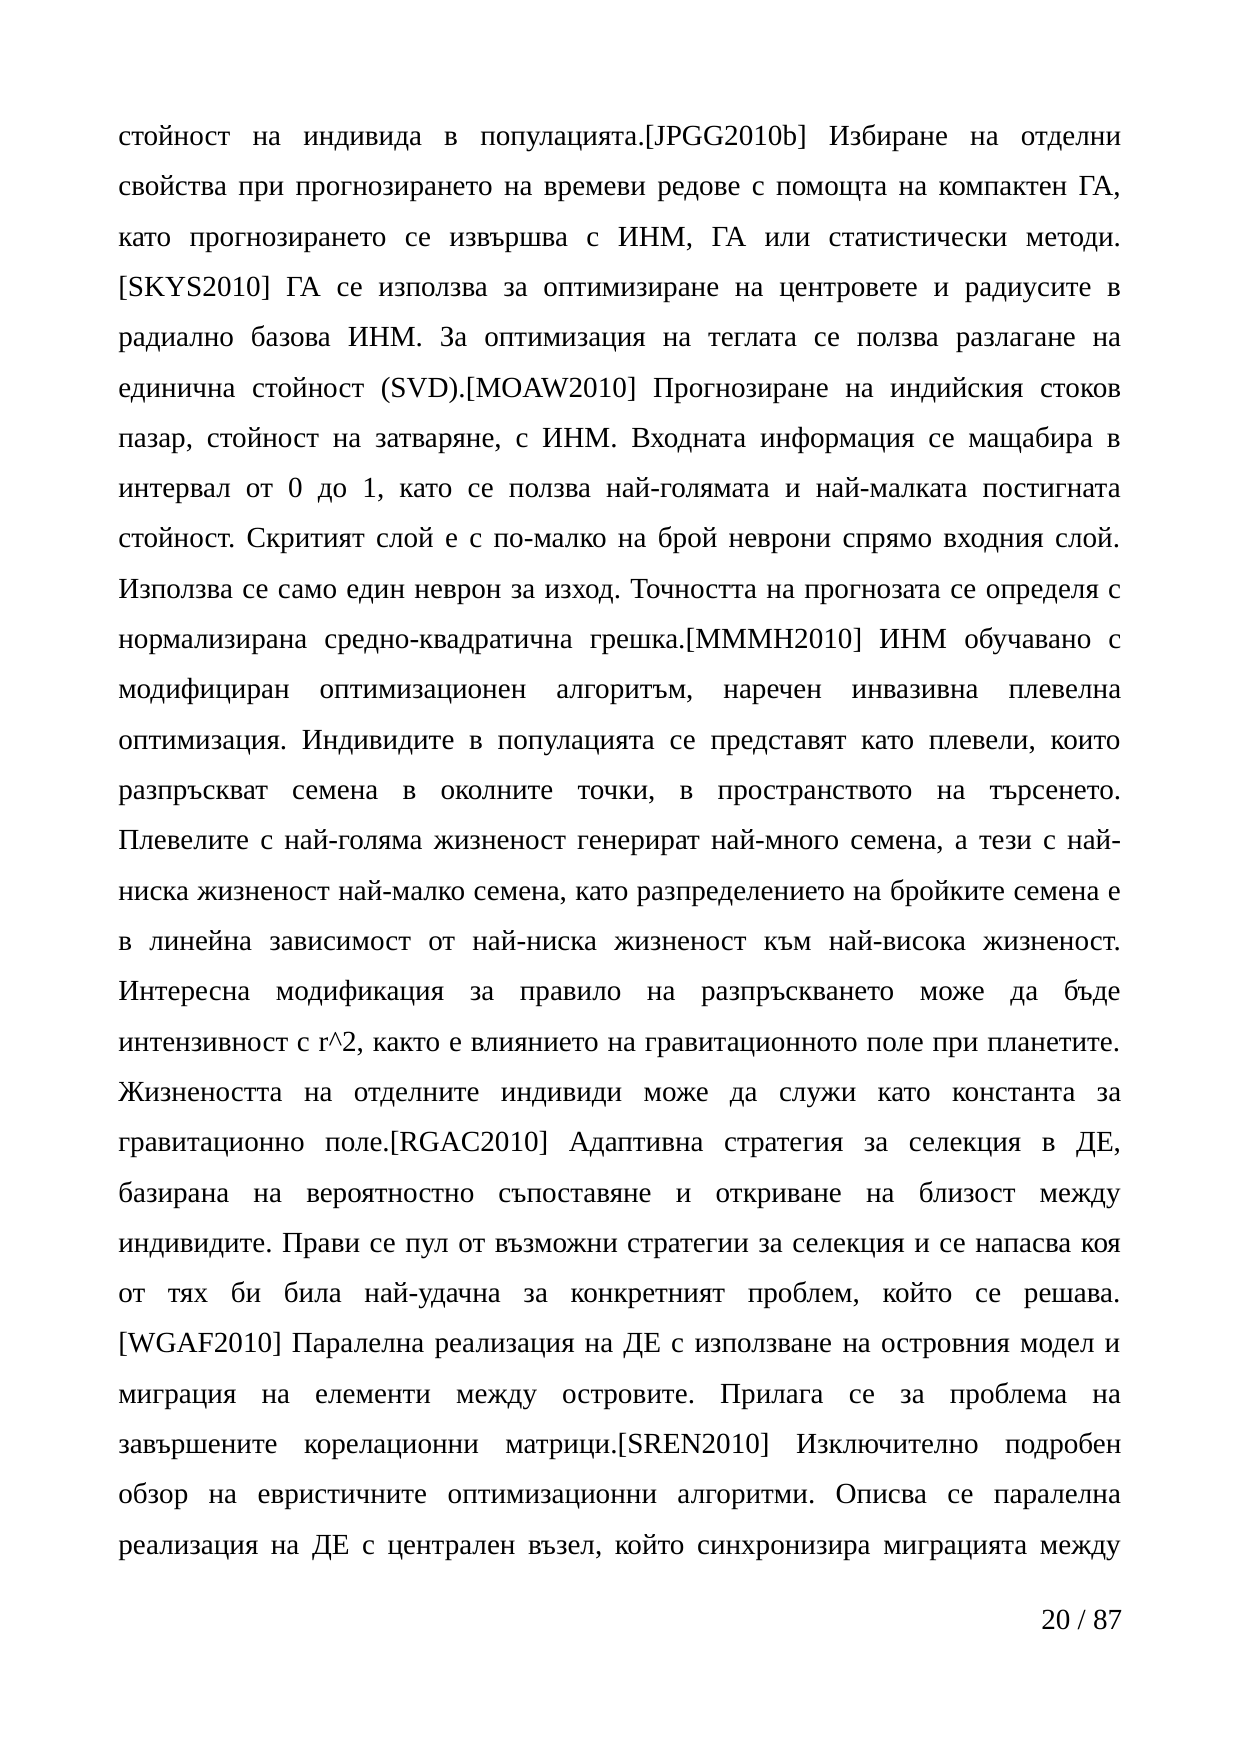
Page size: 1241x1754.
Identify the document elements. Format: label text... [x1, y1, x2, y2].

text стойност на индивида в популацията.[JPGG2010b] Избиране на отделни свойства при прогнозирането на времеви редове с помощта на компактен ГА, като прогнозирането се извършва с ИНМ, ГА или статистически методи.[SKYS2010] ГА се използва за оптимизиране на центровете и радиусите в радиално базова ИНМ. За оптимизация на теглата се ползва разлагане на единична стойност (SVD).[MOAW2010] Прогнозиране на индийския стоков пазар, стойност на затваряне, с ИНМ. Входната информация се мащабира в интервал от 0 до 1, като се ползва най-голямата и най-малката постигната стойност. Скритият слой е с по-малко на брой неврони спрямо входния слой. Използва се само един неврон за изход. Точността на прогнозата се определя с нормализирана средно-квадратична грешка.[MMMH2010] ИНМ обучавано с модифициран оптимизационен алгоритъм, наречен инвазивна плевелна оптимизация. Индивидите в популацията се представят като плевели, които разпръскват семена в околните точки, в пространството на търсенето. Плевелите с най-голяма жизненост генерират най-много семена, а тези с най-ниска жизненост най-малко семена, като разпределението на бройките семена е в линейна зависимост от най-ниска жизненост към най-висока жизненост. Интересна модификация за правило на разпръскването може да бъде интензивност с r^2, както е влиянието на гравитационното поле при планетите. Жизнеността на отделните индивиди може да служи като константа за гравитационно поле.[RGAC2010] Адаптивна стратегия за селекция в ДЕ, базирана на вероятностно съпоставяне и откриване на близост между индивидите. Прави се пул от възможни стратегии за селекция и се напасва коя от тях би била най-удачна за конкретният проблем, който се решава.[WGAF2010] Паралелна реализация на ДЕ с използване на островния модел и миграция на елементи между островите. Прилага се за проблема на завършените корелационни матрици.[SREN2010] Изключително подробен обзор на евристичните оптимизационни алгоритми. Описва се паралелна реализация на ДЕ с централен възел, който синхронизира миграцията между [118, 118, 1122, 1560]
